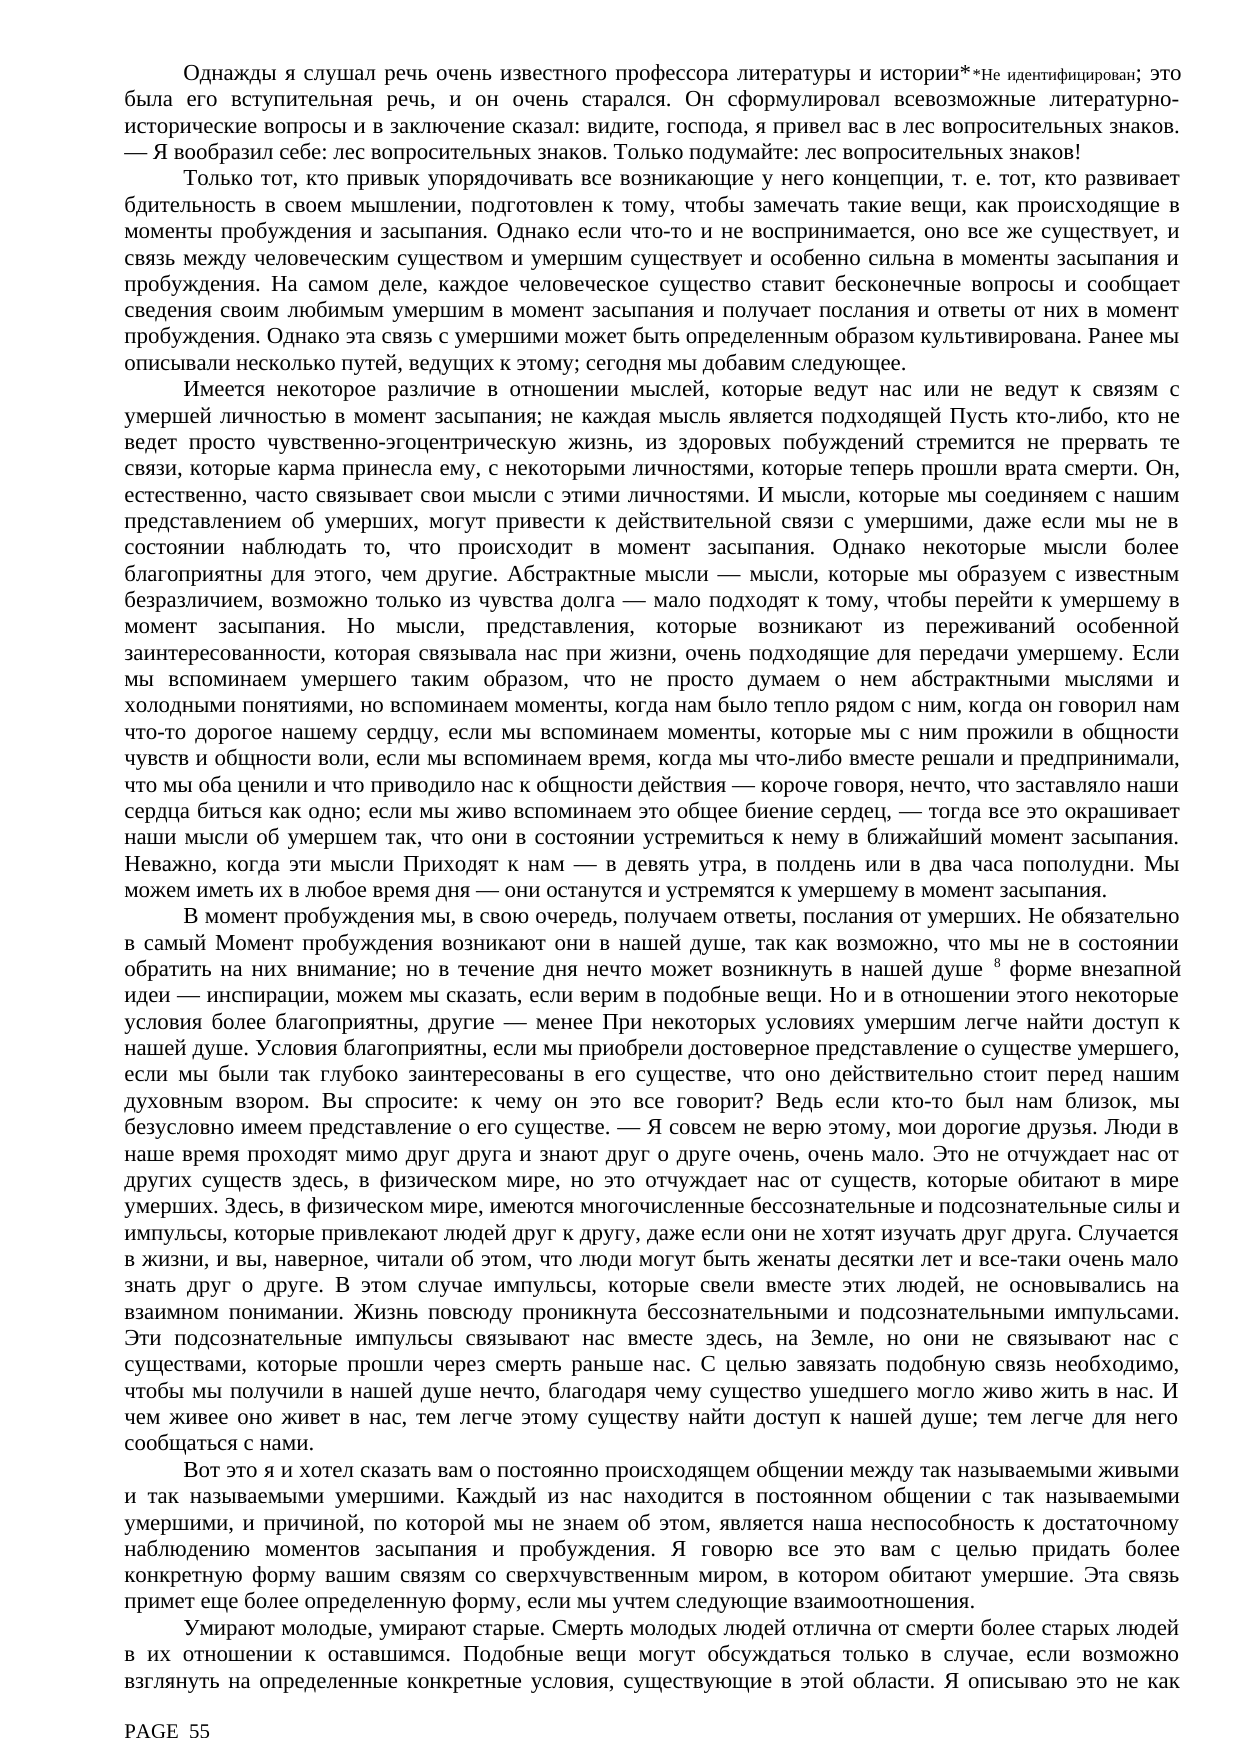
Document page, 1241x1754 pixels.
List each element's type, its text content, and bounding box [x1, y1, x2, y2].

text Имеется некоторое различие в отношении мыслей, которые ведут нас или не ведут к связям с умершей личностью в момент засыпания; не каждая мысль является подходящей Пусть кто-либо, кто не ведет просто чувственно-эгоцентрическую жизнь, из здоровых побуждений стремится не прервать те связи, которые карма принесла ему, с некоторыми личностями, которые теперь прошли врата смерти. Он, естественно, часто связывает свои мысли с этими личностями. И мысли, которые мы соединяем с нашим представлением об умерших, могут привести к действительной связи с умершими, даже если мы не в состоянии наблюдать то, что происходит в момент засыпания. Однако некоторые мысли более благоприятны для этого, чем другие. Абстрактные мысли — мысли, которые мы образуем с известным безразличием, возможно только из чувства долга — мало подходят к тому, чтобы перейти к умершему в момент засыпания. Но мысли, представления, которые возникают из переживаний особенной заинтересованности, которая связывала нас при жизни, очень подходящие для передачи умершему. Если мы вспоминаем умершего таким образом, что не просто думаем о нем абстрактными мыслями и холодными понятиями, но вспоминаем моменты, когда нам было тепло рядом с ним, когда он говорил нам что-то дорогое нашему сердцу, если мы вспоминаем моменты, которые мы с ним прожили в общности чувств и общности воли, если мы вспоминаем время, когда мы что-либо вместе решали и предпринимали, что мы оба ценили и что приводило нас к общности действия — короче говоря, нечто, что заставляло наши сердца биться как одно; если мы живо вспоминаем это общее биение сердец, — тогда все это окрашивает наши мысли об умершем так, что они в состоянии устремиться к нему в ближайший момент засыпания. Неважно, когда эти мысли Приходят к нам — в девять утра, в полдень или в два часа пополудни. Мы можем иметь их в любое время дня — они останутся и устремятся к умершему в момент засыпания. [124, 375, 1181, 902]
text В момент пробуждения мы, в свою очередь, получаем ответы, послания от умерших. Не обязательно в самый Момент пробуждения возникают они в нашей душе, так как возможно, что мы не в состоянии обратить на них внимание; но в течение дня нечто может возникнуть в нашей душе 8 форме внезапной идеи — инспирации, можем мы сказать, если верим в подобные вещи. Но и в отношении этого некоторые условия более благоприятны, другие — менее При некоторых условиях умершим легче найти доступ к нашей душе. Условия благоприятны, если мы приобрели достоверное представление о существе умершего, если мы были так глубоко заинтересованы в его существе, что оно действительно стоит перед нашим духовным взором. Вы спросите: к чему он это все говорит? Ведь если кто-то был нам близок, мы безусловно имеем представление о его существе. — Я совсем не верю этому, мои дорогие друзья. Люди в наше время проходят мимо друг друга и знают друг о друге очень, очень мало. Это не отчуждает нас от других существ здесь, в физическом мире, но это отчуждает нас от существ, которые обитают в мире умерших. Здесь, в физическом мире, имеются многочисленные бессознательные и подсознательные силы и импульсы, которые привлекают людей друг к другу, даже если они не хотят изучать друг друга. Случается в жизни, и вы, наверное, читали об этом, что люди могут быть женаты десятки лет и все-таки очень мало знать друг о друге. В этом случае импульсы, которые свели вместе этих людей, не основывались на взаимном понимании. Жизнь повсюду проникнута бессознательными и подсознательными импульсами. Эти подсознательные импульсы связывают нас вместе здесь, на Земле, но они не связывают нас с существами, которые прошли через смерть раньше нас. С целью завязать подобную связь необходимо, чтобы мы получили в нашей душе нечто, благодаря чему существо ушедшего могло живо жить в нас. И чем живее оно живет в нас, тем легче этому существу найти доступ к нашей душе; тем легче для него сообщаться с нами. [124, 902, 1181, 1456]
text Умирают молодые, умирают старые. Смерть молодых людей отлична от смерти более старых людей в их отношении к оставшимся. Подобные вещи могут обсуждаться только в случае, если возможно взглянуть на определенные конкретные условия, существующие в этой области. Я описываю это не как [124, 1614, 1181, 1693]
text Только тот, кто привык упорядочивать все возникающие у него концепции, т. е. тот, кто развивает бдительность в своем мышлении, подготовлен к тому, чтобы замечать такие вещи, как происходящие в моменты пробуждения и засыпания. Однако если что-то и не воспринимается, оно все же существует, и связь между человеческим существом и умершим существует и особенно сильна в моменты засыпания и пробуждения. На самом деле, каждое человеческое существо ставит бесконечные вопросы и сообщает сведения своим любимым умершим в момент засыпания и получает послания и ответы от них в момент пробуждения. Однако эта связь с умершими может быть определенным образом культивирована. Ранее мы описывали несколько путей, ведущих к этому; сегодня мы добавим следующее. [124, 164, 1181, 375]
text Вот это я и хотел сказать вам о постоянно происходящем общении между так называемыми живыми и так называемыми умершими. Каждый из нас находится в постоянном общении с так называемыми умершими, и причиной, по которой мы не знаем об этом, является наша неспособность к достаточному наблюдению моментов засыпания и пробуждения. Я говорю все это вам с целью придать более конкретную форму вашим связям со сверхчувственным миром, в котором обитают умершие. Эта связь примет еще более определенную форму, если мы учтем следующие взаимоотношения. [124, 1456, 1181, 1614]
text Однажды я слушал речь очень известного профессора литературы и истории**Не идентифицирован; это была его вступительная речь, и он очень старался. Он сформулировал всевозможные литературно-исторические вопросы и в заключение сказал: видите, господа, я привел вас в лес вопросительных знаков. — Я вообразил себе: лес вопросительных знаков. Только подумайте: лес вопросительных знаков! [124, 59, 1181, 164]
